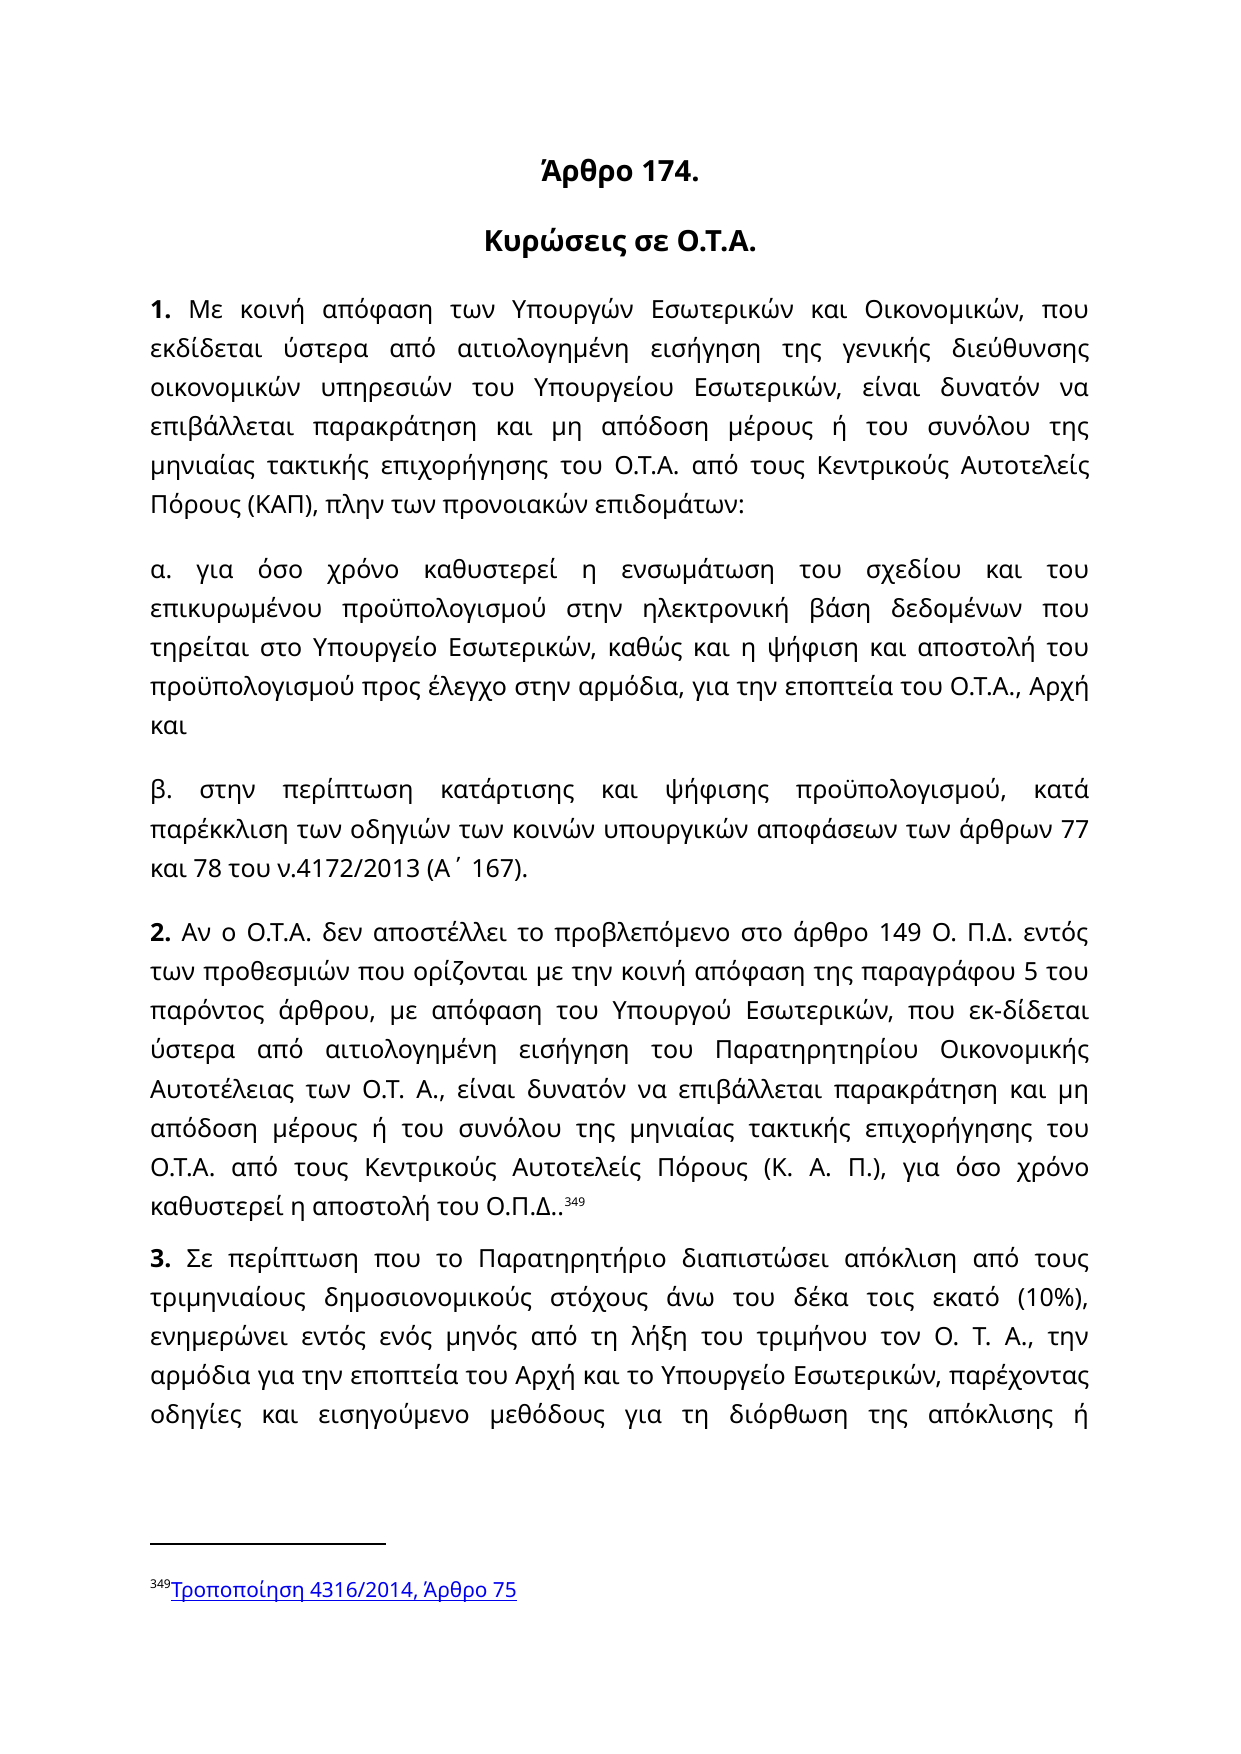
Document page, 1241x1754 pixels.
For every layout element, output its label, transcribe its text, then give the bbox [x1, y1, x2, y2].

text 1. Με κοινή απόφαση των Υπουργών Εσωτερικών και Οικονομικών, που εκδίδεται ύστερα από αιτιολογημένη εισήγηση της γενικής διεύθυνσης οικονομικών υπηρεσιών του Υπουργείου Εσωτερικών, είναι δυνατόν να επιβάλλεται παρακράτηση και μη απόδοση μέρους ή του συνόλου της μηνιαίας τακτικής επιχορήγησης του Ο.Τ.Α. από τους Κεντρικούς Αυτοτελείς Πόρους (ΚΑΠ), πλην των προνοιακών επιδομάτων: [150, 291, 1090, 521]
text 3. Σε περίπτωση που το Παρατηρητήριο διαπιστώσει απόκλιση από τους τριμηνιαίους δημοσιονομικούς στόχους άνω του δέκα τοις εκατό (10%), ενημερώνει εντός ενός μηνός από τη λήξη του τριμήνου τον Ο. Τ. Α., την αρμόδια για την εποπτεία του Αρχή και το Υπουργείο Εσωτερικών, παρέχοντας οδηγίες και εισηγούμενο μεθόδους για τη διόρθωση της απόκλισης ή [150, 1240, 1090, 1431]
subtitle Κυρώσεις σε Ο.Τ.Α. [150, 221, 1090, 260]
subtitle Άρθρο 174. [150, 150, 1090, 190]
text α. για όσο χρόνο καθυστερεί η ενσωμάτωση του σχεδίου και του επικυρωμένου προϋπολογισμού στην ηλεκτρονική βάση δεδομένων που τηρείται στο Υπουργείο Εσωτερικών, καθώς και η ψήφιση και αποστολή του προϋπολογισμού προς έλεγχο στην αρμόδια, για την εποπτεία του Ο.Τ.Α., Αρχή και [150, 551, 1090, 742]
text 2. Αν ο Ο.Τ.Α. δεν αποστέλλει το προβλεπόμενο στο άρθρο 149 Ο. Π.Δ. εντός των προθεσμιών που ορίζονται με την κοινή απόφαση της παραγράφου 5 του παρόντος άρθρου, με απόφαση του Υπουργού Εσωτερικών, που εκ-δίδεται ύστερα από αιτιολογημένη εισήγηση του Παρατηρητηρίου Οικονομικής Αυτοτέλειας των Ο.Τ. Α., είναι δυνατόν να επιβάλλεται παρακράτηση και μη απόδοση μέρους ή του συνόλου της μηνιαίας τακτικής επιχορήγησης του Ο.Τ.Α. από τους Κεντρικούς Αυτοτελείς Πόρους (Κ. Α. Π.), για όσο χρόνο καθυστερεί η αποστολή του Ο.Π.Δ.. [150, 914, 1090, 1223]
text Τροποποίηση 4316/2014, Άρθρο 75 [150, 1576, 1090, 1604]
text β. στην περίπτωση κατάρτισης και ψήφισης προϋπολογισμού, κατά παρέκκλιση των οδηγιών των κοινών υπουργικών αποφάσεων των άρθρων 77 και 78 του ν.4172/2013 (Α΄ 167). [150, 772, 1090, 884]
